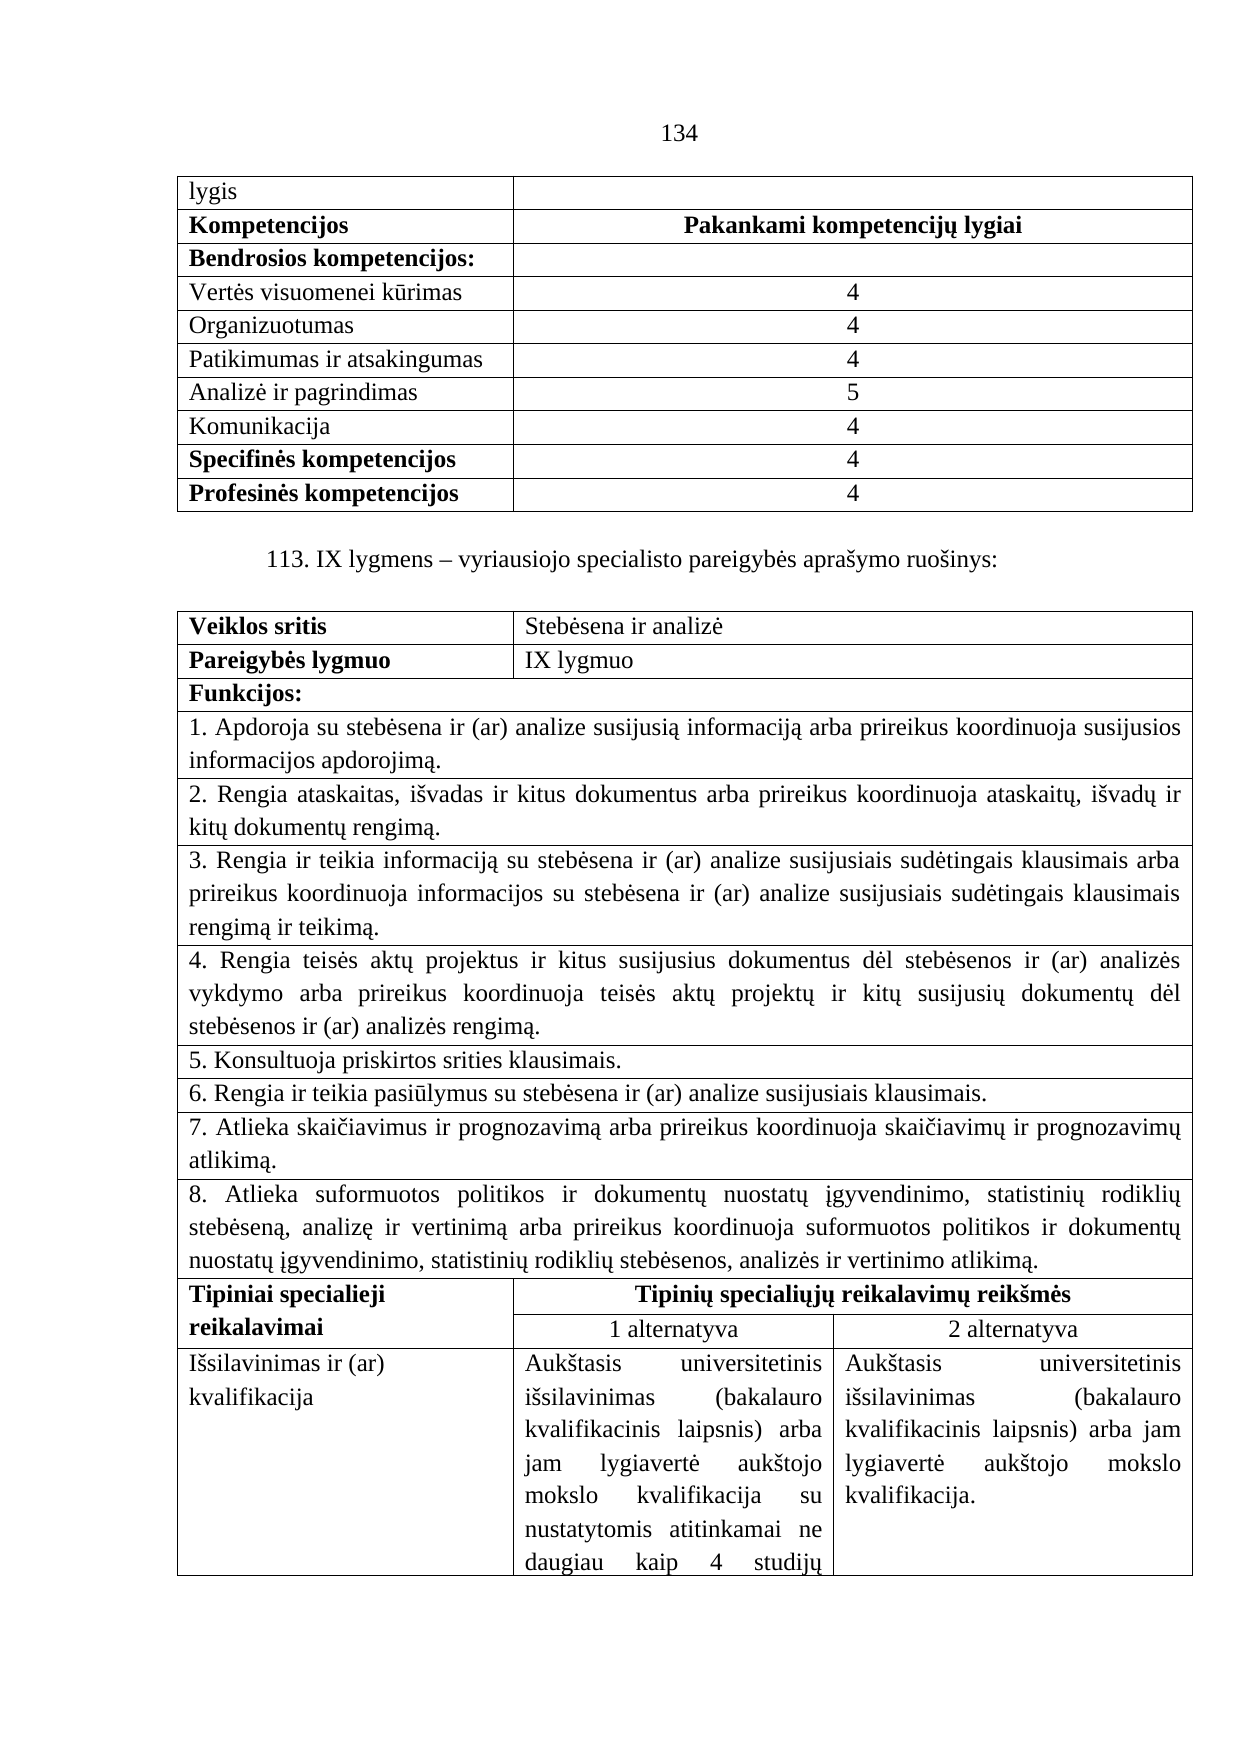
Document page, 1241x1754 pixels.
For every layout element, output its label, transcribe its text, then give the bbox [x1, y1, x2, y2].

table_cell Aukštasis universitetinis išsilavinimas (bakalauro kvalifikacinis laipsnis) arba jam lygiavertė aukštojo mokslo kvalifikacija. [834, 1349, 1192, 1575]
table_cell Bendrosios kompetencijos: [178, 244, 513, 276]
table_cell 4 [514, 445, 1192, 477]
table_cell 4. Rengia teisės aktų projektus ir kitus susijusius dokumentus dėl stebėsenos ir (ar) analizės vykdymo arba prireikus koordinuoja teisės aktų projektų ir kitų susijusių dokumentų dėl stebėsenos ir (ar) analizės rengimą. [178, 946, 1192, 1044]
table_cell 2 alternatyva [834, 1315, 1192, 1348]
table_cell 4 [514, 344, 1192, 377]
table_cell 1. Apdoroja su stebėsena ir (ar) analize susijusią informaciją arba prireikus koordinuoja susijusios informacijos apdorojimą. [178, 712, 1192, 778]
table_cell lygis [178, 177, 513, 209]
table_cell 7. Atlieka skaičiavimus ir prognozavimą arba prireikus koordinuoja skaičiavimų ir prognozavimų atlikimą. [178, 1113, 1192, 1178]
table_cell 8. Atlieka suformuotos politikos ir dokumentų nuostatų įgyvendinimo, statistinių rodiklių stebėseną, analizę ir vertinimą arba prireikus koordinuoja suformuotos politikos ir dokumentų nuostatų įgyvendinimo, statistinių rodiklių stebėsenos, analizės ir vertinimo atlikimą. [178, 1180, 1192, 1278]
table_cell Organizuotumas [178, 311, 513, 343]
table_cell 1 alternatyva [514, 1315, 833, 1348]
text 113. IX lygmens – vyriausiojo specialisto pareigybės aprašymo ruošinys: [177, 544, 1181, 573]
table_cell IX lygmuo [514, 645, 1192, 678]
table_cell Komunikacija [178, 411, 513, 444]
table_cell Patikimumas ir atsakingumas [178, 344, 513, 377]
table_cell Profesinės kompetencijos [178, 479, 513, 511]
table_cell Specifinės kompetencijos [178, 445, 513, 477]
table_cell 4 [514, 311, 1192, 343]
table_cell Pareigybės lygmuo [178, 645, 513, 678]
table_header Stebėsena ir analizė [514, 612, 1192, 644]
table_cell Kompetencijos [178, 210, 513, 243]
table_cell 2. Rengia ataskaitas, išvadas ir kitus dokumentus arba prireikus koordinuoja ataskaitų, išvadų ir kitų dokumentų rengimą. [178, 779, 1192, 845]
table_cell Analizė ir pagrindimas [178, 378, 513, 410]
table_cell 6. Rengia ir teikia pasiūlymus su stebėsena ir (ar) analize susijusiais klausimais. [178, 1079, 1192, 1112]
table_cell 4 [514, 479, 1192, 511]
table_cell Išsilavinimas ir (ar) kvalifikacija [178, 1349, 513, 1575]
table_cell 5. Konsultuoja priskirtos srities klausimais. [178, 1046, 1192, 1078]
table_cell Aukštasis universitetinis išsilavinimas (bakalauro kvalifikacinis laipsnis) arba jam lygiavertė aukštojo mokslo kvalifikacija su nustatytomis atitinkamai ne daugiau kaip 4 studijų [514, 1349, 833, 1575]
table_cell Vertės visuomenei kūrimas [178, 277, 513, 310]
table_cell 5 [514, 378, 1192, 410]
table_cell 4 [514, 277, 1192, 310]
table_cell Funkcijos: [178, 679, 1192, 711]
table_cell [514, 177, 1192, 209]
table_cell Tipiniai specialieji reikalavimai [178, 1279, 513, 1348]
table_cell 3. Rengia ir teikia informaciją su stebėsena ir (ar) analize susijusiais sudėtingais klausimais arba prireikus koordinuoja informacijos su stebėsena ir (ar) analize susijusiais sudėtingais klausimais rengimą ir teikimą. [178, 846, 1192, 944]
table_header Veiklos sritis [178, 612, 513, 644]
table_cell 4 [514, 411, 1192, 444]
table_cell Tipinių specialiųjų reikalavimų reikšmės [514, 1279, 1192, 1313]
table_cell [514, 244, 1192, 276]
table_cell Pakankami kompetencijų lygiai [514, 210, 1192, 243]
